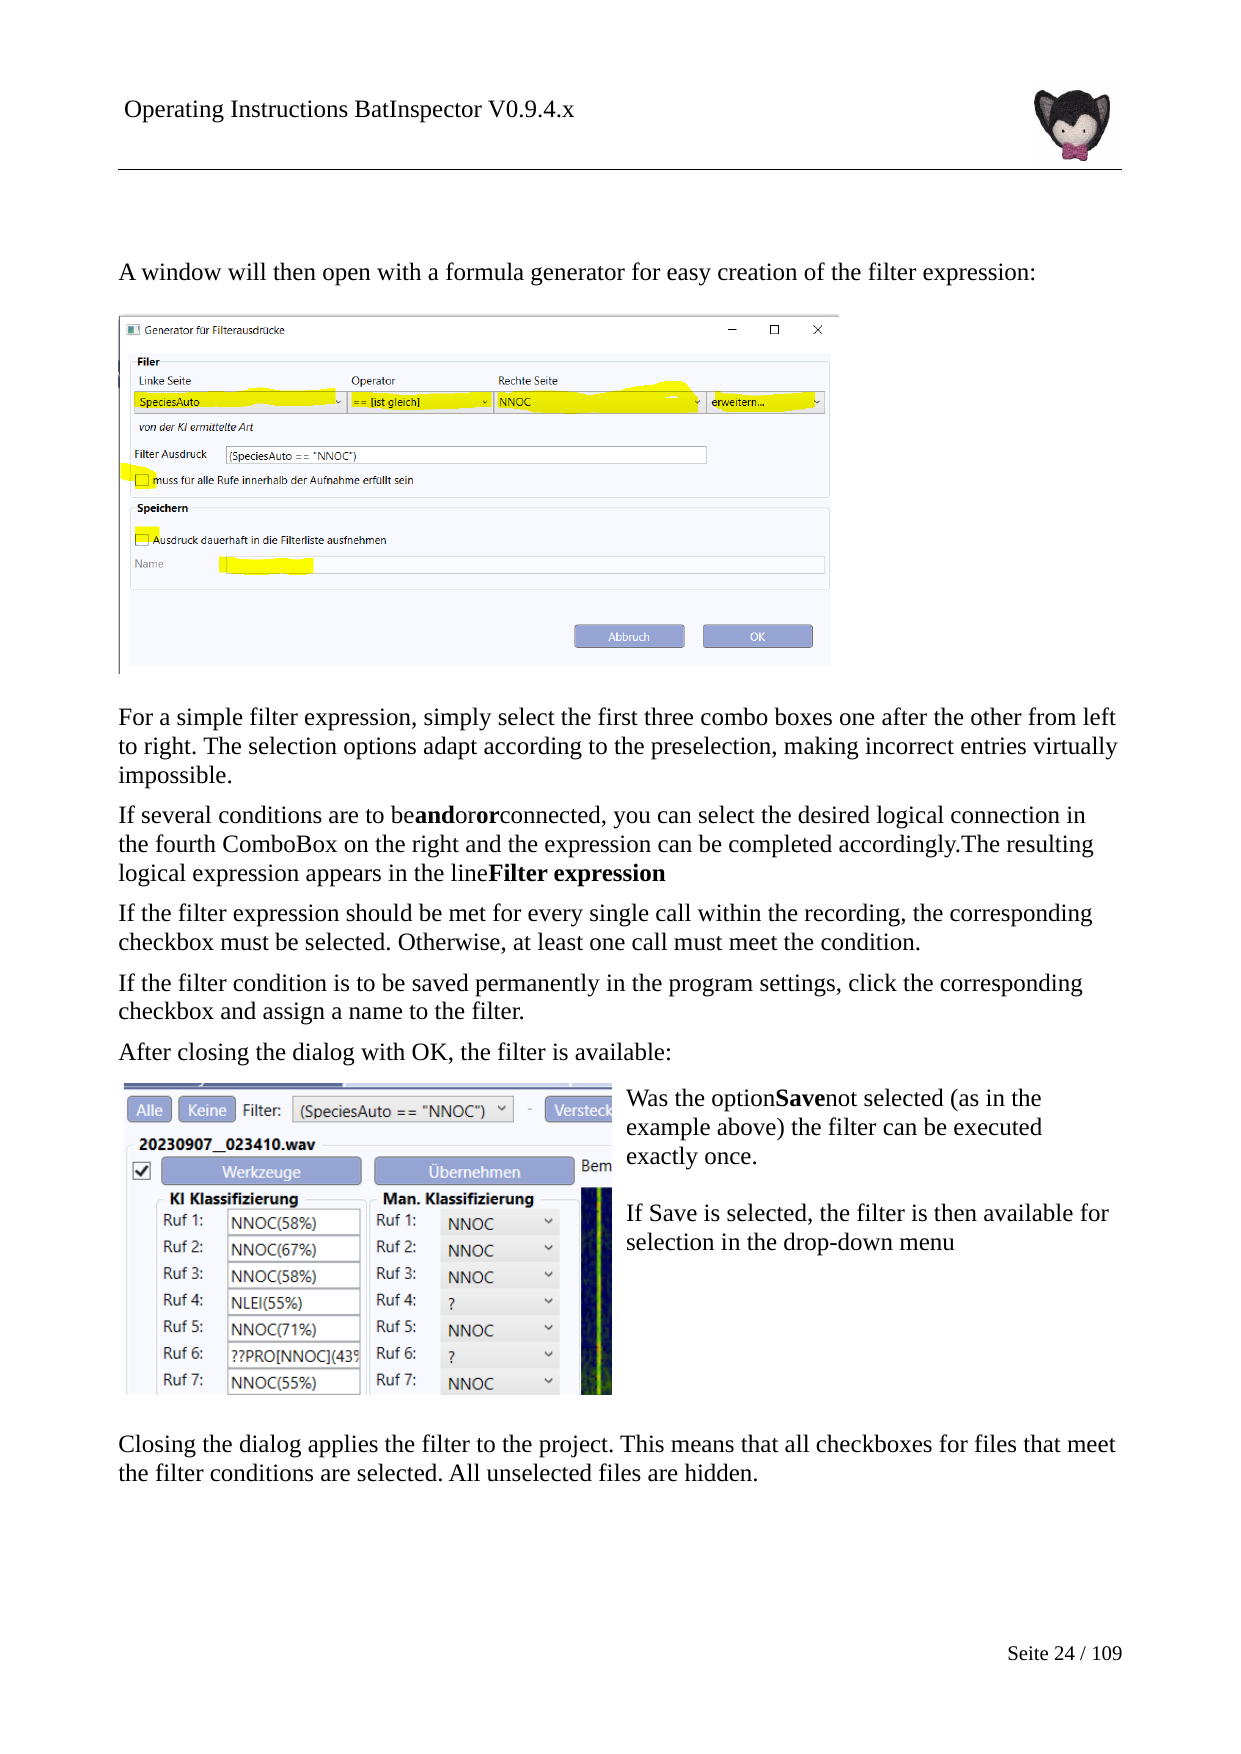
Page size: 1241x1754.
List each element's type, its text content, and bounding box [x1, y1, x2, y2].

text After closing the dialog with OK, the filter is available: [118, 1037, 1122, 1066]
text For a simple filter expression, simply select the first three combo boxes one after the other from left to right. The selection options adapt according to the preselection, making incorrect entries virtually impossible. [118, 702, 1122, 789]
table_header Was the optionSavenot selected (as in the example above) the filter can be executed exactly once. If Save is selected, the filter is then available for selection in the drop-down menu [620, 1078, 1122, 1401]
text Closing the dialog applies the filter to the project. This means that all checkboxes for files that meet the filter conditions are selected. All unselected files are hidden. [118, 1429, 1122, 1487]
text If the filter condition is to be saved permanently in the program settings, click the corresponding checkbox and assign a name to the filter. [118, 968, 1122, 1025]
table_header [118, 1078, 620, 1401]
text If several conditions are to beandororconnected, you can select the desired logical connection in the fourth ComboBox on the right and the expression can be completed accordingly.The resulting logical expression appears in the lineFilter expression [118, 800, 1122, 887]
text If the filter expression should be met for every single call within the recording, the corresponding checkbox must be selected. Otherwise, at least one call must meet the condition. [118, 898, 1122, 956]
picture [118, 314, 839, 674]
picture [123, 1083, 612, 1395]
text A window will then open with a formula generator for easy creation of the filter expression: [118, 257, 1122, 286]
picture [1030, 80, 1119, 169]
